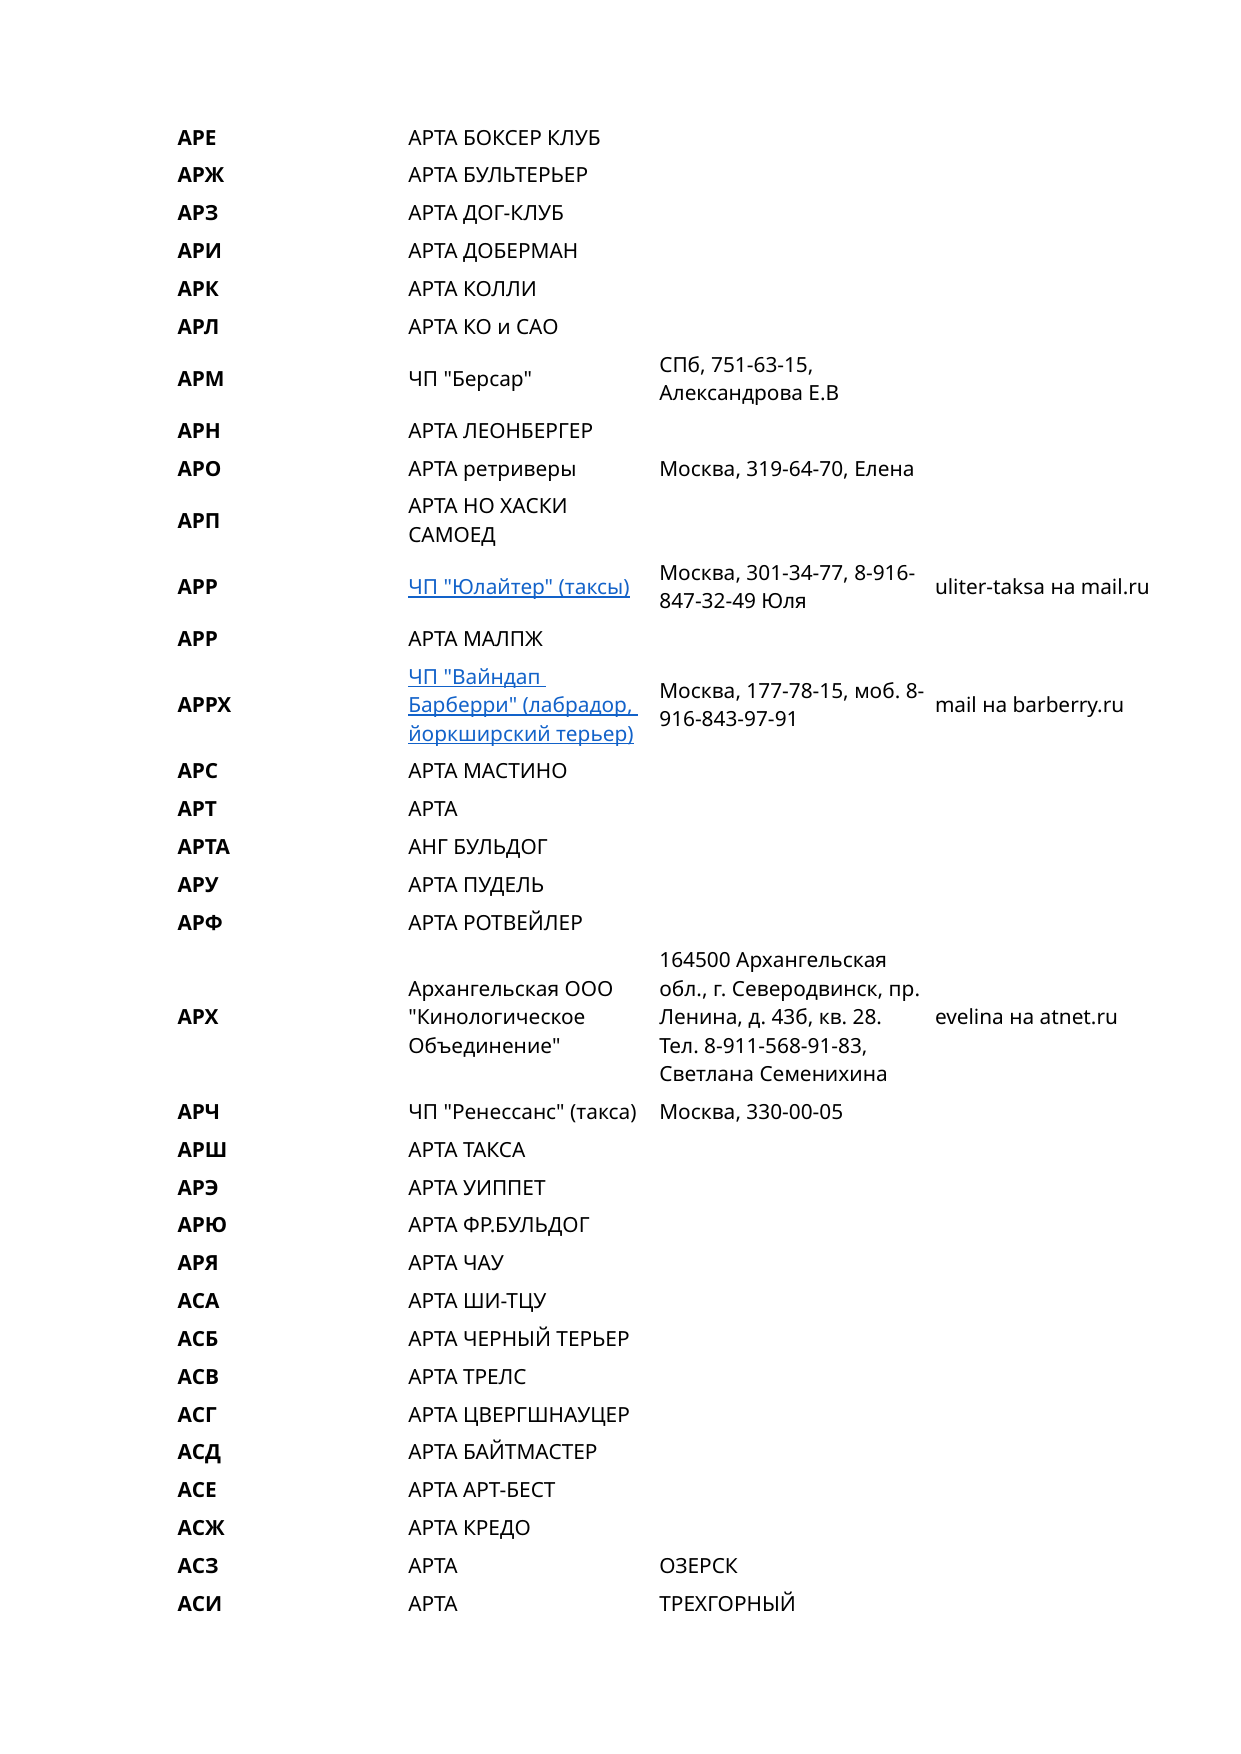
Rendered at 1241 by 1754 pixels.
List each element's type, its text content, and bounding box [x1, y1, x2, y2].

table_cell uliter-taksa на mail.ru [930, 553, 1156, 619]
table_cell АРЗ [173, 194, 296, 232]
table_cell [654, 1282, 930, 1319]
table_cell [930, 1395, 1156, 1433]
table_cell [930, 1168, 1156, 1206]
table_cell АРТА ДОГ-КЛУБ [404, 194, 654, 232]
table_cell [654, 307, 930, 345]
table_cell АРП [173, 487, 296, 553]
table_cell [296, 1584, 403, 1622]
table_cell [654, 1357, 930, 1395]
table_cell [654, 1168, 930, 1206]
table_cell АСЕ [173, 1471, 296, 1508]
table_cell [296, 411, 403, 449]
table_cell АРТА [173, 828, 296, 865]
table_cell [654, 269, 930, 307]
table_cell [296, 269, 403, 307]
table_cell АРТА БОКСЕР КЛУБ [404, 118, 654, 156]
table_cell АРТА ПУДЕЛЬ [404, 865, 654, 903]
table_cell АСА [173, 1282, 296, 1319]
table_cell [296, 232, 403, 269]
table_cell [930, 1509, 1156, 1546]
table_cell [654, 487, 930, 553]
table_cell [296, 790, 403, 827]
table_cell АРТА ДОБЕРМАН [404, 232, 654, 269]
table_cell [930, 449, 1156, 487]
table_cell АРУ [173, 865, 296, 903]
table_cell АРТА ЧАУ [404, 1244, 654, 1282]
table_cell [654, 619, 930, 657]
table_cell АРТА КОЛЛИ [404, 269, 654, 307]
table_cell АСД [173, 1433, 296, 1471]
table_cell [296, 865, 403, 903]
table_cell [654, 865, 930, 903]
table_cell [296, 903, 403, 941]
table_cell [654, 828, 930, 865]
table_cell АРТА ТРЕЛС [404, 1357, 654, 1395]
table_cell [930, 1584, 1156, 1622]
table_cell [654, 1433, 930, 1471]
table_cell [296, 449, 403, 487]
table_cell [654, 1130, 930, 1168]
table_cell АРИ [173, 232, 296, 269]
table_cell [654, 232, 930, 269]
table_cell АСВ [173, 1357, 296, 1395]
table_cell АРТА КРЕДО [404, 1509, 654, 1546]
table_cell [930, 232, 1156, 269]
table_cell АРЧ [173, 1093, 296, 1130]
table_cell [654, 903, 930, 941]
table_cell АРТА [404, 790, 654, 827]
table_cell АРТА [404, 1584, 654, 1622]
table_cell АРТА БУЛЬТЕРЬЕР [404, 156, 654, 194]
table_cell [930, 752, 1156, 790]
table_cell АРТА НО ХАСКИ САМОЕД [404, 487, 654, 553]
table_cell [296, 1546, 403, 1584]
table_cell [296, 1244, 403, 1282]
table_cell [930, 1319, 1156, 1357]
table_cell [930, 828, 1156, 865]
table_cell mail на barberry.ru [930, 657, 1156, 752]
table_cell [930, 118, 1156, 156]
table_cell evelina на atnet.ru [930, 941, 1156, 1092]
table_cell [654, 1395, 930, 1433]
table_cell [296, 752, 403, 790]
table_cell АРЮ [173, 1206, 296, 1244]
table_cell [930, 1206, 1156, 1244]
table_cell [930, 1093, 1156, 1130]
table_cell [654, 1319, 930, 1357]
table_cell АРТА ЧЕРНЫЙ ТЕРЬЕР [404, 1319, 654, 1357]
table_cell Москва, 301-34-77, 8-916-847-32-49 Юля [654, 553, 930, 619]
table_cell [296, 1509, 403, 1546]
table_cell АНГ БУЛЬДОГ [404, 828, 654, 865]
table_cell [296, 1433, 403, 1471]
table_cell Москва, 330-00-05 [654, 1093, 930, 1130]
table_cell АРФ [173, 903, 296, 941]
table_cell АСГ [173, 1395, 296, 1433]
table_cell АРТА [404, 1546, 654, 1584]
table_cell [654, 1206, 930, 1244]
table_cell [296, 1395, 403, 1433]
table_cell [296, 118, 403, 156]
table_cell ЧП "Ренессанс" (такса) [404, 1093, 654, 1130]
table_cell АРТА ШИ-ТЦУ [404, 1282, 654, 1319]
table_cell [930, 269, 1156, 307]
table_cell [930, 1244, 1156, 1282]
table_cell ТРЕХГОРНЫЙ [654, 1584, 930, 1622]
table_cell [654, 790, 930, 827]
table_cell [930, 1546, 1156, 1584]
table_cell АРЕ [173, 118, 296, 156]
table_cell [296, 553, 403, 619]
table_cell [930, 865, 1156, 903]
table_cell АСИ [173, 1584, 296, 1622]
table_cell [296, 828, 403, 865]
table_cell [296, 194, 403, 232]
table_cell АРТА АРТ-БЕСТ [404, 1471, 654, 1508]
table_cell [930, 1130, 1156, 1168]
table_cell [296, 619, 403, 657]
table_cell [296, 1319, 403, 1357]
table_cell [930, 487, 1156, 553]
table_cell [930, 1357, 1156, 1395]
table_cell [930, 790, 1156, 827]
table_cell ЧП "Берсар" [404, 345, 654, 411]
table_cell АРТА МАЛПЖ [404, 619, 654, 657]
table_cell АРТ [173, 790, 296, 827]
table_cell [296, 1282, 403, 1319]
table_cell [296, 156, 403, 194]
table_cell [654, 1509, 930, 1546]
table_cell [296, 941, 403, 1092]
table_cell [930, 1433, 1156, 1471]
table_cell [654, 411, 930, 449]
table_cell [654, 118, 930, 156]
table_cell АРО [173, 449, 296, 487]
table_cell [930, 156, 1156, 194]
table_cell Москва, 319-64-70, Елена [654, 449, 930, 487]
table_cell [930, 345, 1156, 411]
table_cell АРТА ЦВЕРГШНАУЦЕР [404, 1395, 654, 1433]
table_cell [296, 307, 403, 345]
table_cell АРТА ТАКСА [404, 1130, 654, 1168]
table_cell АРМ [173, 345, 296, 411]
table_cell АРРХ [173, 657, 296, 752]
table_cell АСЗ [173, 1546, 296, 1584]
table_cell [930, 619, 1156, 657]
table_cell [654, 1244, 930, 1282]
table_cell АРЛ [173, 307, 296, 345]
table_cell АРЭ [173, 1168, 296, 1206]
table_cell [930, 411, 1156, 449]
table_cell АРН [173, 411, 296, 449]
table_cell АРР [173, 553, 296, 619]
table_cell [296, 1093, 403, 1130]
table_cell АРТА ЛЕОНБЕРГЕР [404, 411, 654, 449]
table_cell АРТА ФР.БУЛЬДОГ [404, 1206, 654, 1244]
table_cell Архангельская ООО "Кинологическое Объединение" [404, 941, 654, 1092]
table_cell 164500 Архангельская обл., г. Северодвинск, пр. Ленина, д. 43б, кв. 28. Тел. 8-911-568-91-83, Светлана Семенихина [654, 941, 930, 1092]
table_cell ЧП "Юлайтер" (таксы) [404, 553, 654, 619]
table_cell АРК [173, 269, 296, 307]
table_cell [930, 194, 1156, 232]
table_cell АРЖ [173, 156, 296, 194]
table_cell АРТА МАСТИНО [404, 752, 654, 790]
table_cell АРТА УИППЕТ [404, 1168, 654, 1206]
table_cell [654, 194, 930, 232]
table_cell [296, 1357, 403, 1395]
table_cell [296, 1471, 403, 1508]
table_cell [654, 752, 930, 790]
table_cell [930, 1282, 1156, 1319]
table_cell [930, 903, 1156, 941]
table_cell АРС [173, 752, 296, 790]
table_cell [930, 1471, 1156, 1508]
table_cell [654, 156, 930, 194]
table_cell АСЖ [173, 1509, 296, 1546]
table_cell АРЯ [173, 1244, 296, 1282]
table_cell Москва, 177-78-15, моб. 8-916-843-97-91 [654, 657, 930, 752]
table_cell [930, 307, 1156, 345]
table_cell АРР [173, 619, 296, 657]
table_cell [296, 1206, 403, 1244]
table_cell [296, 1130, 403, 1168]
table_cell АРТА ретриверы [404, 449, 654, 487]
table_cell [654, 1471, 930, 1508]
table_cell АРТА БАЙТМАСТЕР [404, 1433, 654, 1471]
table_cell [296, 487, 403, 553]
table_cell [296, 345, 403, 411]
table_cell АРТА КО и САО [404, 307, 654, 345]
table_cell СПб, 751-63-15, Александрова Е.В [654, 345, 930, 411]
table_cell АРТА РОТВЕЙЛЕР [404, 903, 654, 941]
table_cell АРХ [173, 941, 296, 1092]
table_cell [296, 657, 403, 752]
table_cell [296, 1168, 403, 1206]
table_cell ЧП "Вайндап Барберри" (лабрадор, йоркширский терьер) [404, 657, 654, 752]
table_cell АСБ [173, 1319, 296, 1357]
table_cell АРШ [173, 1130, 296, 1168]
table_cell ОЗЕРСК [654, 1546, 930, 1584]
